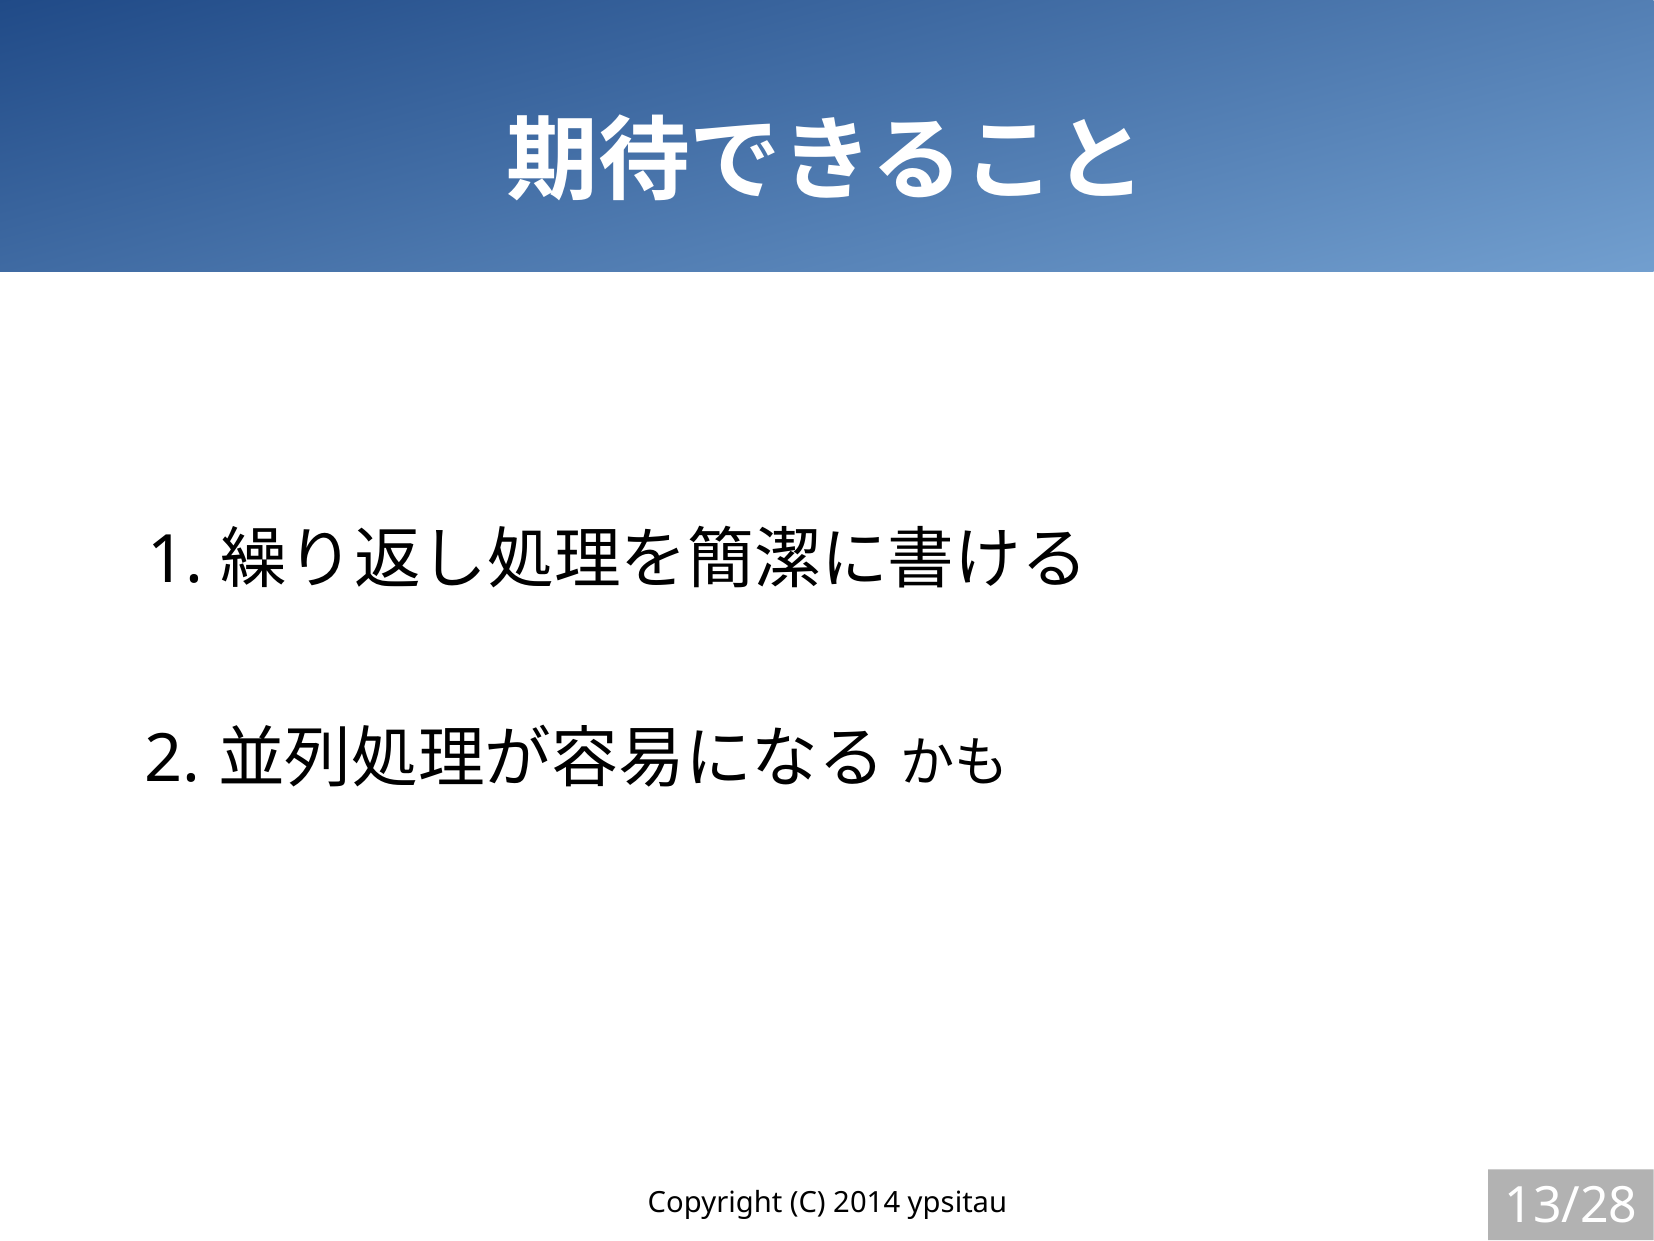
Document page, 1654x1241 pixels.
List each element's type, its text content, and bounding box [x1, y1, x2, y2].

title 期待できること [82, 49, 1571, 257]
text_box 2. 並列処理が容易になる かも [129, 696, 1028, 813]
text_box 1. 繰り返し処理を簡潔に書ける [132, 498, 1099, 615]
